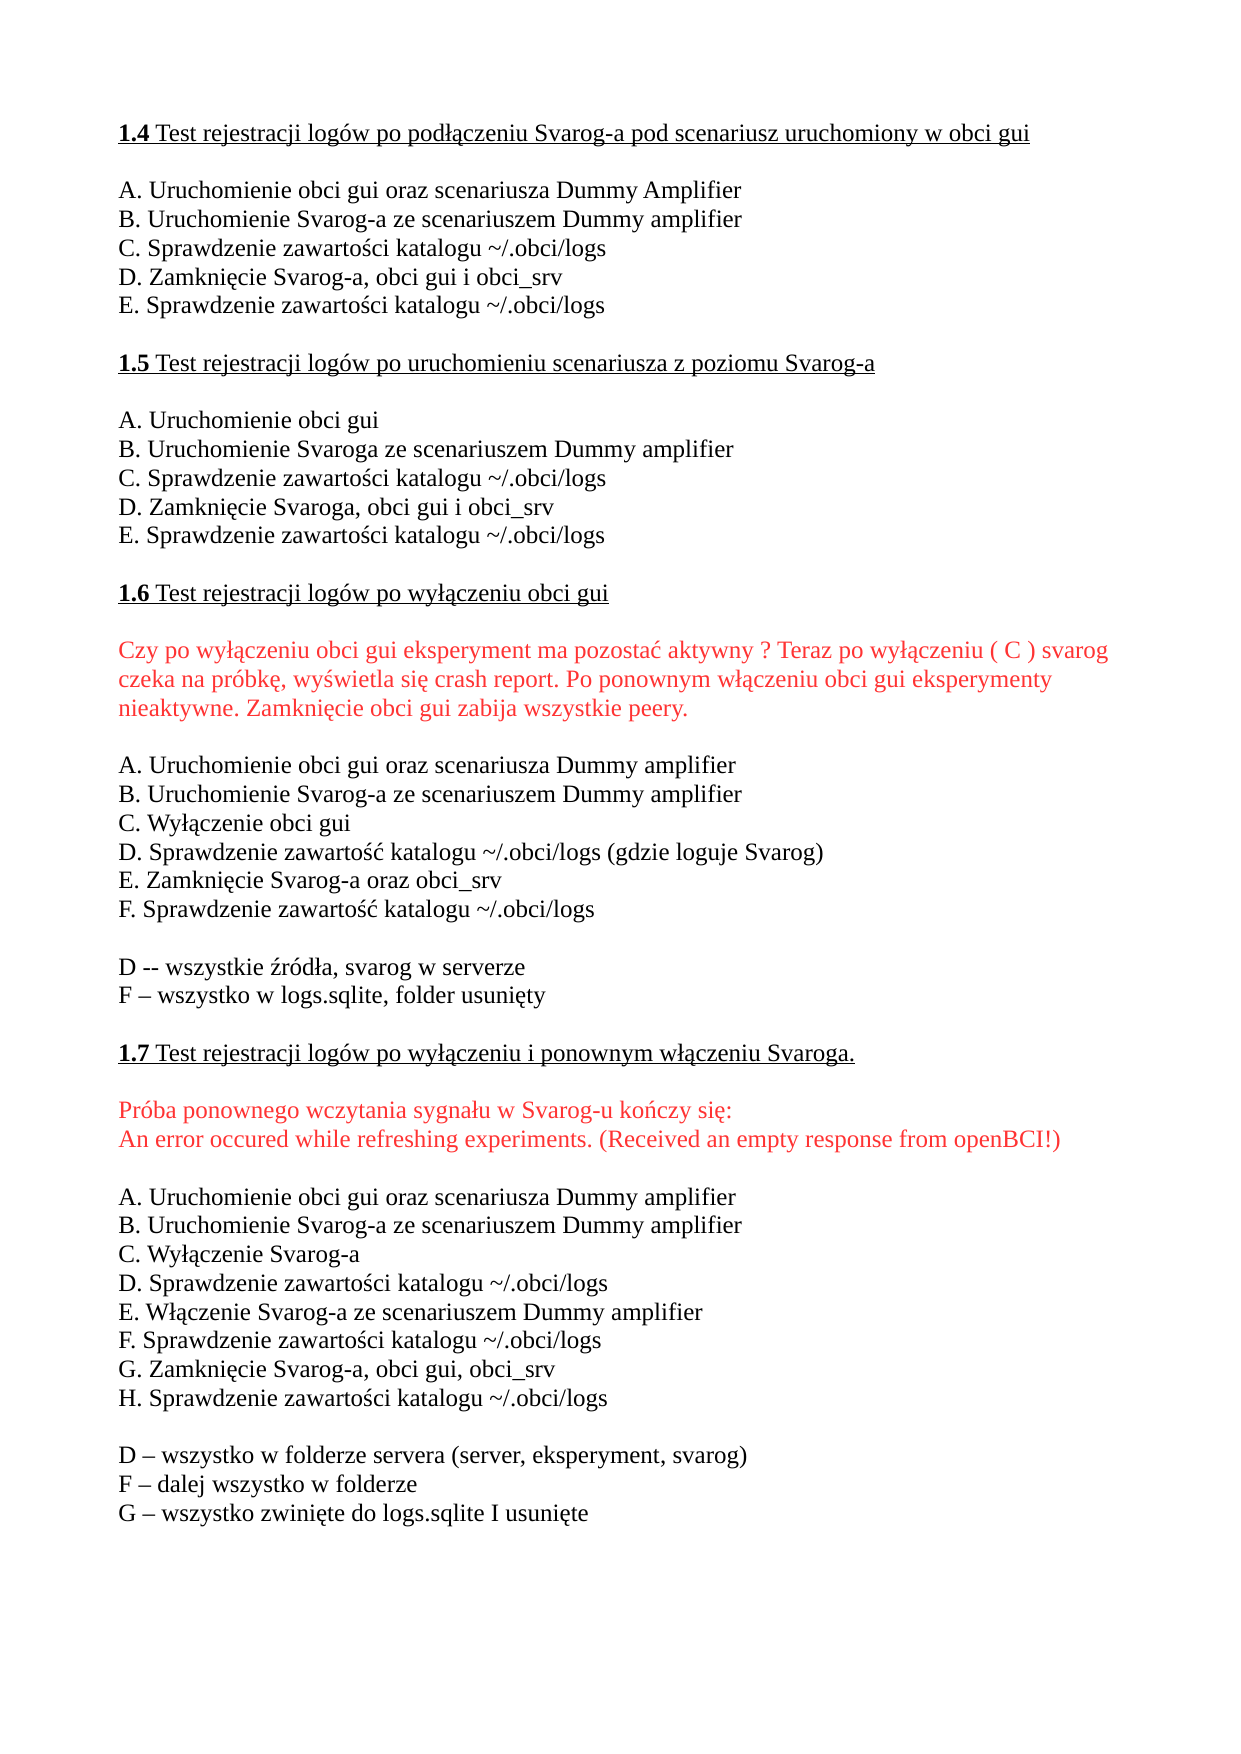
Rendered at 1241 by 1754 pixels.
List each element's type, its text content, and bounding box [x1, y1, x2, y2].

text D – wszystko w folderze servera (server, eksperyment, svarog) [118, 1441, 1122, 1469]
text F – wszystko w logs.sqlite, folder usunięty [118, 981, 1122, 1009]
text D. Zamknięcie Svarog-a, obci gui i obci_srv [118, 262, 1122, 291]
text Czy po wyłączeniu obci gui eksperyment ma pozostać aktywny ? Teraz po wyłączeniu ( C ) svarog czeka na próbkę, wyświetla się crash report. Po ponownym włączeniu obci gui eksperymenty nieaktywne. Zamknięcie obci gui zabija wszystkie peery. [118, 636, 1122, 722]
text G. Zamknięcie Svarog-a, obci gui, obci_srv [118, 1354, 1122, 1383]
text An error occured while refreshing experiments. (Received an empty response from openBCI!) [118, 1124, 1122, 1153]
text D -- wszystkie źródła, svarog w serverze [118, 952, 1122, 981]
text 1.7 Test rejestracji logów po wyłączeniu i ponownym włączeniu Svaroga. [118, 1038, 1122, 1067]
text B. Uruchomienie Svarog-a ze scenariuszem Dummy amplifier [118, 1211, 1122, 1239]
text C. Sprawdzenie zawartości katalogu ~/.obci/logs [118, 463, 1122, 492]
text A. Uruchomienie obci gui oraz scenariusza Dummy amplifier [118, 1182, 1122, 1211]
text 1.6 Test rejestracji logów po wyłączeniu obci gui [118, 578, 1122, 607]
text D. Zamknięcie Svaroga, obci gui i obci_srv [118, 492, 1122, 521]
text F. Sprawdzenie zawartość katalogu ~/.obci/logs [118, 894, 1122, 923]
text Próba ponownego wczytania sygnału w Svarog-u kończy się: [118, 1096, 1122, 1124]
text A. Uruchomienie obci gui oraz scenariusza Dummy Amplifier [118, 176, 1122, 204]
text E. Zamknięcie Svarog-a oraz obci_srv [118, 866, 1122, 894]
text A. Uruchomienie obci gui oraz scenariusza Dummy amplifier [118, 751, 1122, 779]
text E. Sprawdzenie zawartości katalogu ~/.obci/logs [118, 521, 1122, 549]
text C. Sprawdzenie zawartości katalogu ~/.obci/logs [118, 233, 1122, 262]
text F – dalej wszystko w folderze [118, 1469, 1122, 1498]
text C. Wyłączenie obci gui [118, 808, 1122, 837]
text A. Uruchomienie obci gui [118, 406, 1122, 434]
text C. Wyłączenie Svarog-a [118, 1239, 1122, 1268]
text G – wszystko zwinięte do logs.sqlite I usunięte [118, 1498, 1122, 1527]
text D. Sprawdzenie zawartość katalogu ~/.obci/logs (gdzie loguje Svarog) [118, 837, 1122, 866]
text B. Uruchomienie Svarog-a ze scenariuszem Dummy amplifier [118, 779, 1122, 808]
text B. Uruchomienie Svarog-a ze scenariuszem Dummy amplifier [118, 204, 1122, 233]
text E. Włączenie Svarog-a ze scenariuszem Dummy amplifier [118, 1297, 1122, 1326]
text D. Sprawdzenie zawartości katalogu ~/.obci/logs [118, 1268, 1122, 1297]
text H. Sprawdzenie zawartości katalogu ~/.obci/logs [118, 1383, 1122, 1412]
text 1.5 Test rejestracji logów po uruchomieniu scenariusza z poziomu Svarog-a [118, 348, 1122, 377]
text F. Sprawdzenie zawartości katalogu ~/.obci/logs [118, 1326, 1122, 1354]
text B. Uruchomienie Svaroga ze scenariuszem Dummy amplifier [118, 434, 1122, 463]
text E. Sprawdzenie zawartości katalogu ~/.obci/logs [118, 291, 1122, 319]
text 1.4 Test rejestracji logów po podłączeniu Svarog-a pod scenariusz uruchomiony w obci gui [118, 118, 1122, 147]
